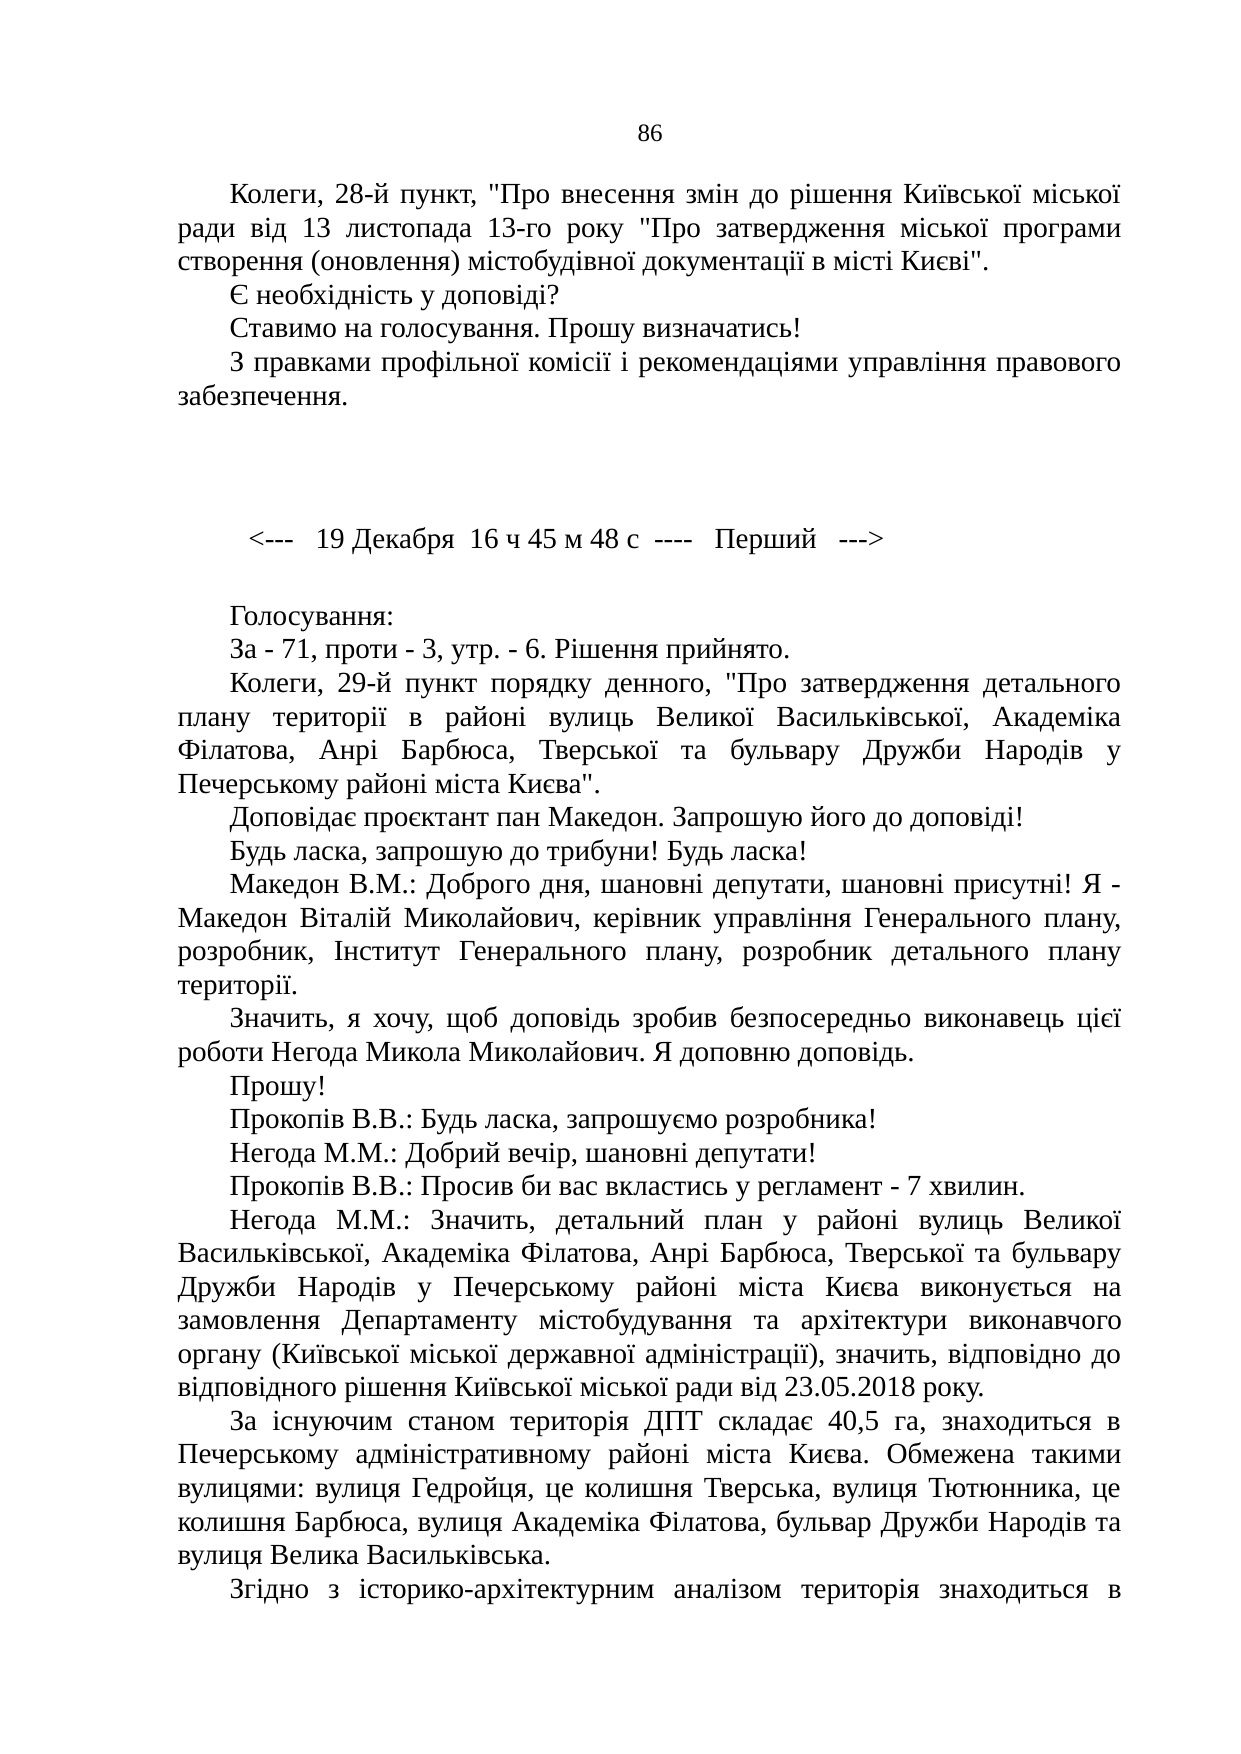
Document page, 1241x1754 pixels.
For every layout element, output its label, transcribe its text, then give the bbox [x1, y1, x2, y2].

text Колеги, 28-й пункт, "Про внесення змін до рішення Київської міської ради від 13 листопада 13-го року "Про затвердження міської програми створення (оновлення) містобудівної документації в місті Києві". [177, 176, 1122, 277]
text За - 71, проти - 3, утр. - 6. Рішення прийнято. [177, 632, 1122, 665]
text Будь ласка, запрошую до трибуни! Будь ласка! [177, 833, 1122, 866]
text Значить, я хочу, щоб доповідь зробив безпосередньо виконавець цієї роботи Негода Микола Миколайович. Я доповню доповідь. [177, 1001, 1122, 1068]
text З правками профільної комісії і рекомендаціями управління правового забезпечення. [177, 344, 1122, 411]
text Прокопів В.В.: Просив би вас вкластись у регламент - 7 хвилин. [177, 1168, 1122, 1202]
text Прошу! [177, 1068, 1122, 1101]
text За існуючим станом територія ДПТ складає 40,5 га, знаходиться в Печерському адміністративному районі міста Києва. Обмежена такими вулицями: вулиця Гедройця, це колишня Тверська, вулиця Тютюнника, це колишня Барбюса, вулиця Академіка Філатова, бульвар Дружби Народів та вулиця Велика Васильківська. [177, 1403, 1122, 1571]
text Доповідає проєктант пан Македон. Запрошую його до доповіді! [177, 799, 1122, 833]
text Негода М.М.: Добрий вечір, шановні депутати! [177, 1135, 1122, 1168]
text Колеги, 29-й пункт порядку денного, "Про затвердження детального плану території в районі вулиць Великої Васильківської, Академіка Філатова, Анрі Барбюса, Тверської та бульвару Дружби Народів у Печерському районі міста Києва". [177, 665, 1122, 799]
text Ставимо на голосування. Прошу визначатись! [177, 311, 1122, 344]
text Македон В.М.: Доброго дня, шановні депутати, шановні присутні! Я - Македон Віталій Миколайович, керівник управління Генерального плану, розробник, Інститут Генерального плану, розробник детального плану території. [177, 866, 1122, 1001]
text Голосування: [177, 598, 1122, 632]
text Негода М.М.: Значить, детальний план у районі вулиць Великої Васильківської, Академіка Філатова, Анрі Барбюса, Тверської та бульвару Дружби Народів у Печерському районі міста Києва виконується на замовлення Департаменту містобудування та архітектури виконавчого органу (Київської міської державної адміністрації), значить, відповідно до відповідного рішення Київської міської ради від 23.05.2018 року. [177, 1202, 1122, 1403]
text Згідно з історико-архітектурним аналізом територія знаходиться в [177, 1571, 1122, 1604]
text Є необхідність у доповіді? [177, 277, 1122, 311]
text Прокопів В.В.: Будь ласка, запрошуємо розробника! [177, 1101, 1122, 1135]
text <--- 19 Декабря 16 ч 45 м 48 с ---- Перший ---> [177, 478, 1122, 564]
